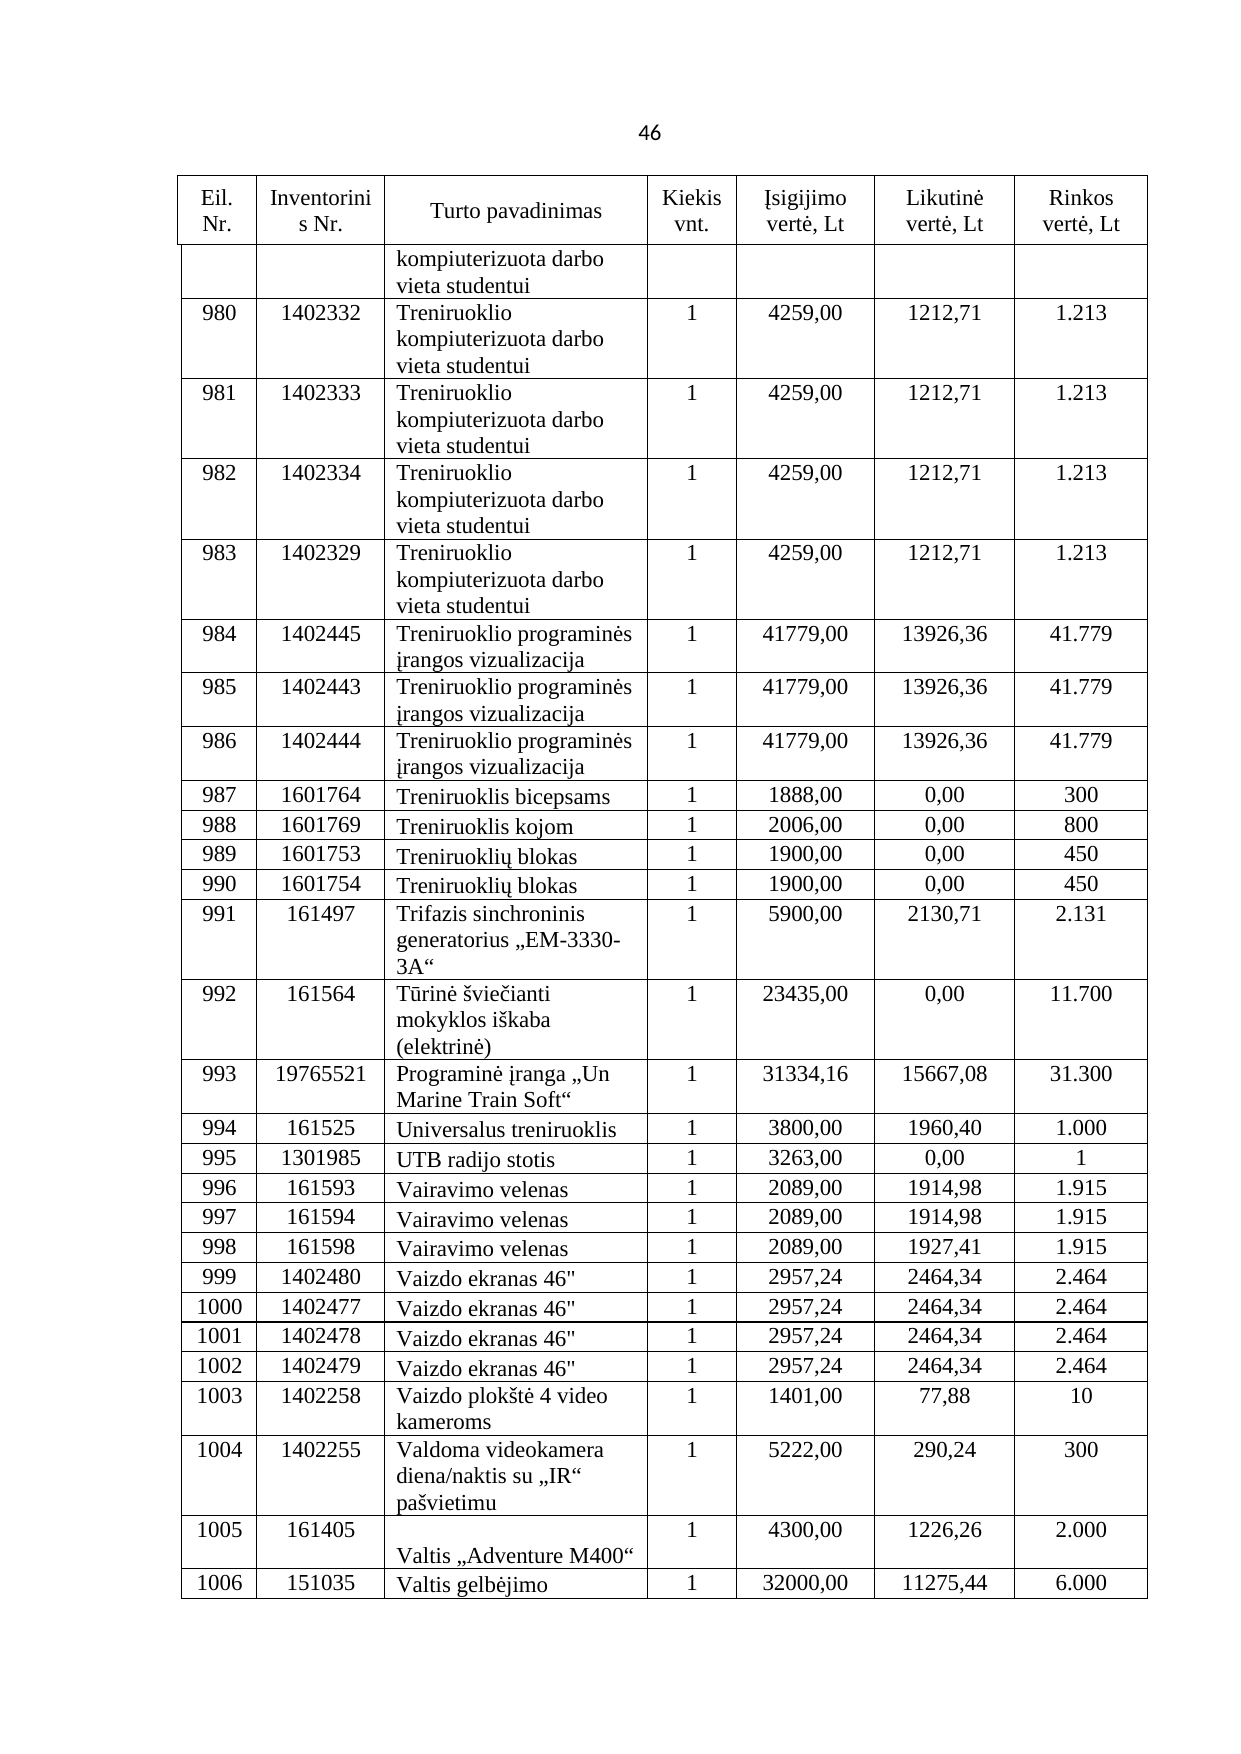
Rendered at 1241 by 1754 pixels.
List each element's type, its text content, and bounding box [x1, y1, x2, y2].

table_cell 450 [1015, 840, 1147, 869]
table_cell 1402478 [257, 1323, 384, 1351]
table_cell [177, 839, 181, 869]
table_cell 41.779 [1015, 727, 1147, 780]
table_cell [177, 539, 181, 618]
table_cell [182, 245, 256, 298]
table_cell Treniruoklio programinės įrangos vizualizacija [385, 673, 647, 726]
table_cell 1001 [182, 1323, 256, 1351]
table_cell 77,88 [875, 1382, 1014, 1435]
table_header Likutinė vertė, Lt [875, 176, 1014, 244]
table_cell [1015, 245, 1147, 298]
table_cell 0,00 [875, 840, 1014, 869]
table_cell 19765521 [257, 1060, 384, 1113]
table_cell 2.000 [1015, 1516, 1147, 1568]
table_cell Treniruoklis bicepsams [385, 781, 647, 809]
table_cell 1.915 [1015, 1203, 1147, 1232]
table_cell 1212,71 [875, 540, 1014, 618]
table_cell 31.300 [1015, 1060, 1147, 1113]
table_cell 998 [182, 1233, 256, 1262]
table_cell 1 [648, 1174, 736, 1202]
table_cell 450 [1015, 870, 1147, 899]
table_cell 13926,36 [875, 620, 1014, 672]
table_cell 1004 [182, 1436, 256, 1515]
table_cell 5900,00 [737, 900, 874, 979]
table_cell 31334,16 [737, 1060, 874, 1113]
table_cell 1402443 [257, 673, 384, 726]
table_cell 1402258 [257, 1382, 384, 1435]
table_cell Valtis gelbėjimo [385, 1569, 647, 1598]
table_cell 161405 [257, 1516, 384, 1568]
table_cell Treniruoklio kompiuterizuota darbo vieta studentui [385, 379, 647, 458]
table_cell Vaizdo plokštė 4 video kameroms [385, 1382, 647, 1435]
table_cell [177, 726, 181, 780]
table_cell Treniruoklis kojom [385, 811, 647, 839]
table_cell [177, 1321, 181, 1351]
table_cell 0,00 [875, 781, 1014, 809]
table_cell 994 [182, 1114, 256, 1143]
table_cell [177, 1515, 181, 1568]
table_cell 32000,00 [737, 1569, 874, 1598]
table_cell 1 [648, 1516, 736, 1568]
table_cell 2130,71 [875, 900, 1014, 979]
table_cell Treniruoklio kompiuterizuota darbo vieta studentui [385, 299, 647, 378]
table_cell 2089,00 [737, 1233, 874, 1262]
table_cell 2957,24 [737, 1263, 874, 1292]
table_cell 989 [182, 840, 256, 869]
table_cell [177, 619, 181, 672]
table_cell 1 [648, 840, 736, 869]
table_cell 1927,41 [875, 1233, 1014, 1262]
table_cell [177, 378, 181, 458]
table_cell Tūrinė šviečianti mokyklos iškaba (elektrinė) [385, 980, 647, 1059]
table_cell 161497 [257, 900, 384, 979]
table_cell 1 [648, 870, 736, 899]
table_cell Vairavimo velenas [385, 1174, 647, 1202]
table_cell 1 [648, 620, 736, 672]
table_cell 41779,00 [737, 673, 874, 726]
table_cell Vaizdo ekranas 46" [385, 1263, 647, 1292]
table_cell [177, 979, 181, 1059]
table_cell 2.464 [1015, 1263, 1147, 1292]
table_cell Treniruoklio kompiuterizuota darbo vieta studentui [385, 459, 647, 538]
table_cell 985 [182, 673, 256, 726]
table_cell 992 [182, 980, 256, 1059]
table_cell Treniruoklio programinės įrangos vizualizacija [385, 727, 647, 780]
table_cell 981 [182, 379, 256, 458]
table_cell 1402329 [257, 540, 384, 618]
table_cell 2957,24 [737, 1293, 874, 1321]
table_cell 10 [1015, 1382, 1147, 1435]
table_cell 1 [648, 1060, 736, 1113]
table_cell 2464,34 [875, 1293, 1014, 1321]
table_cell 1 [648, 900, 736, 979]
table_cell kompiuterizuota darbo vieta studentui [385, 245, 647, 298]
table_header Įsigijimo vertė, Lt [737, 176, 874, 244]
table_cell 300 [1015, 781, 1147, 809]
table_cell 1 [648, 540, 736, 618]
table_cell 2089,00 [737, 1203, 874, 1232]
table_cell 997 [182, 1203, 256, 1232]
table_cell 4259,00 [737, 540, 874, 618]
table_cell 1402445 [257, 620, 384, 672]
table_cell 993 [182, 1060, 256, 1113]
table_cell 988 [182, 811, 256, 839]
table_cell 1 [648, 811, 736, 839]
table_cell [177, 1113, 181, 1143]
table_cell 1402334 [257, 459, 384, 538]
table_cell 161598 [257, 1233, 384, 1262]
table_header Eil. Nr. [178, 176, 256, 244]
table_cell 1.213 [1015, 379, 1147, 458]
table_cell 1.213 [1015, 540, 1147, 618]
table_cell 1000 [182, 1293, 256, 1321]
table_cell Vaizdo ekranas 46" [385, 1352, 647, 1381]
table_cell 161525 [257, 1114, 384, 1143]
table_cell 1 [648, 1144, 736, 1172]
table_cell 1212,71 [875, 459, 1014, 538]
table_cell 1006 [182, 1569, 256, 1598]
table_cell 15667,08 [875, 1060, 1014, 1113]
table_cell [177, 1381, 181, 1435]
table_cell 2.464 [1015, 1293, 1147, 1321]
table_cell Valdoma videokamera diena/naktis su „IR“ pašvietimu [385, 1436, 647, 1515]
table_cell 1 [648, 1323, 736, 1351]
table_cell [177, 869, 181, 899]
table_cell 1 [648, 980, 736, 1059]
table_cell [177, 458, 181, 538]
table_cell 2464,34 [875, 1352, 1014, 1381]
table_cell [177, 1292, 181, 1321]
table_cell 1 [648, 1114, 736, 1143]
table_cell 800 [1015, 811, 1147, 839]
table_cell 1402477 [257, 1293, 384, 1321]
table_cell 1.213 [1015, 459, 1147, 538]
table_cell 1900,00 [737, 840, 874, 869]
table_cell 161593 [257, 1174, 384, 1202]
table_cell Vaizdo ekranas 46" [385, 1323, 647, 1351]
table_cell [177, 899, 181, 979]
table_cell Treniruoklio kompiuterizuota darbo vieta studentui [385, 540, 647, 618]
table_cell 1914,98 [875, 1203, 1014, 1232]
table_cell 3263,00 [737, 1144, 874, 1172]
table_cell 1 [648, 1233, 736, 1262]
table_cell 1212,71 [875, 379, 1014, 458]
table_cell 161594 [257, 1203, 384, 1232]
table_cell 1601769 [257, 811, 384, 839]
table_cell 1 [648, 299, 736, 378]
table_cell Trifazis sinchroninis generatorius „EM-3330-3A“ [385, 900, 647, 979]
table_cell 1402255 [257, 1436, 384, 1515]
table_cell 2464,34 [875, 1263, 1014, 1292]
table_cell Universalus treniruoklis [385, 1114, 647, 1143]
table_cell 1 [1015, 1144, 1147, 1172]
table_cell 1888,00 [737, 781, 874, 809]
table_cell 1226,26 [875, 1516, 1014, 1568]
table_cell 996 [182, 1174, 256, 1202]
table_cell [177, 1435, 181, 1515]
table_cell 2.131 [1015, 900, 1147, 979]
table_cell 1 [648, 1569, 736, 1598]
table_header Rinkos vertė, Lt [1015, 176, 1147, 244]
table_cell [648, 245, 736, 298]
table_cell 1 [648, 673, 736, 726]
table_cell 1601754 [257, 870, 384, 899]
table_cell 0,00 [875, 980, 1014, 1059]
table_cell 41.779 [1015, 620, 1147, 672]
table_cell 290,24 [875, 1436, 1014, 1515]
table_cell 1 [648, 379, 736, 458]
table_cell [177, 245, 181, 298]
table_cell 2464,34 [875, 1323, 1014, 1351]
table_cell 990 [182, 870, 256, 899]
table_cell Vaizdo ekranas 46" [385, 1293, 647, 1321]
table_header Turto pavadinimas [385, 176, 647, 244]
table_cell 980 [182, 299, 256, 378]
table_cell 41.779 [1015, 673, 1147, 726]
table_cell 1402333 [257, 379, 384, 458]
table_cell 13926,36 [875, 727, 1014, 780]
table_cell [737, 245, 874, 298]
table_cell 983 [182, 540, 256, 618]
table_cell 1212,71 [875, 299, 1014, 378]
table_cell UTB radijo stotis [385, 1144, 647, 1172]
table_cell 0,00 [875, 1144, 1014, 1172]
table_cell 4259,00 [737, 379, 874, 458]
table_cell 1402479 [257, 1352, 384, 1381]
table_cell 1.915 [1015, 1174, 1147, 1202]
table_cell 1003 [182, 1382, 256, 1435]
table_cell 986 [182, 727, 256, 780]
table_cell 1002 [182, 1352, 256, 1381]
table_cell 41779,00 [737, 727, 874, 780]
table_header Kiekis vnt. [648, 176, 736, 244]
table_cell [177, 1568, 181, 1598]
table_cell 1402444 [257, 727, 384, 780]
table_cell 1914,98 [875, 1174, 1014, 1202]
table_cell 1 [648, 1263, 736, 1292]
table_cell 1402332 [257, 299, 384, 378]
table_cell 11275,44 [875, 1569, 1014, 1598]
table_cell 987 [182, 781, 256, 809]
table_cell 300 [1015, 1436, 1147, 1515]
table_cell Programinė įranga „Un Marine Train Soft“ [385, 1060, 647, 1113]
table_cell 999 [182, 1263, 256, 1292]
table_cell [177, 1059, 181, 1113]
table_cell [177, 1173, 181, 1202]
table_cell 1 [648, 781, 736, 809]
table_cell [177, 1262, 181, 1292]
table_cell 1 [648, 1382, 736, 1435]
table_cell 982 [182, 459, 256, 538]
table_cell 1 [648, 727, 736, 780]
table_cell 0,00 [875, 811, 1014, 839]
table_cell 1.000 [1015, 1114, 1147, 1143]
table_cell 4259,00 [737, 299, 874, 378]
table_cell Valtis „Adventure M400“ [385, 1516, 647, 1568]
table_cell [177, 1232, 181, 1262]
table_cell 6.000 [1015, 1569, 1147, 1598]
table_cell 0,00 [875, 870, 1014, 899]
table_cell 4300,00 [737, 1516, 874, 1568]
table_cell [257, 245, 384, 298]
table_cell [177, 810, 181, 839]
table_cell Vairavimo velenas [385, 1203, 647, 1232]
table_cell 5222,00 [737, 1436, 874, 1515]
table_cell 991 [182, 900, 256, 979]
table_cell 2.464 [1015, 1323, 1147, 1351]
table_cell 1401,00 [737, 1382, 874, 1435]
table_cell 1005 [182, 1516, 256, 1568]
table_cell Treniruoklių blokas [385, 870, 647, 899]
table_cell 1 [648, 1203, 736, 1232]
table_cell Vairavimo velenas [385, 1233, 647, 1262]
table_cell 1 [648, 1293, 736, 1321]
table_cell [177, 298, 181, 378]
table_cell [177, 1351, 181, 1381]
table_cell 1301985 [257, 1144, 384, 1172]
table_cell 1 [648, 1436, 736, 1515]
table_cell 4259,00 [737, 459, 874, 538]
table_cell 1601753 [257, 840, 384, 869]
table_cell 1.915 [1015, 1233, 1147, 1262]
table_cell 2957,24 [737, 1323, 874, 1351]
table_cell 2957,24 [737, 1352, 874, 1381]
table_cell 1 [648, 459, 736, 538]
table_cell 13926,36 [875, 673, 1014, 726]
table_cell 995 [182, 1144, 256, 1172]
table_cell 1 [648, 1352, 736, 1381]
table_cell 161564 [257, 980, 384, 1059]
table_cell 41779,00 [737, 620, 874, 672]
table_cell 1900,00 [737, 870, 874, 899]
table_cell 1601764 [257, 781, 384, 809]
table_cell [875, 245, 1014, 298]
table_cell 3800,00 [737, 1114, 874, 1143]
table_cell 2006,00 [737, 811, 874, 839]
table_cell Treniruoklių blokas [385, 840, 647, 869]
table_cell 23435,00 [737, 980, 874, 1059]
table_cell 2089,00 [737, 1174, 874, 1202]
table_cell 984 [182, 620, 256, 672]
table_header Inventorinis Nr. [257, 176, 384, 244]
table_cell [177, 672, 181, 726]
table_cell [177, 1202, 181, 1232]
table_cell 2.464 [1015, 1352, 1147, 1381]
table_cell Treniruoklio programinės įrangos vizualizacija [385, 620, 647, 672]
table_cell 151035 [257, 1569, 384, 1598]
table_cell 11.700 [1015, 980, 1147, 1059]
table_cell 1.213 [1015, 299, 1147, 378]
table_cell 1960,40 [875, 1114, 1014, 1143]
table_cell 1402480 [257, 1263, 384, 1292]
table_cell [177, 780, 181, 809]
table_cell [177, 1143, 181, 1172]
